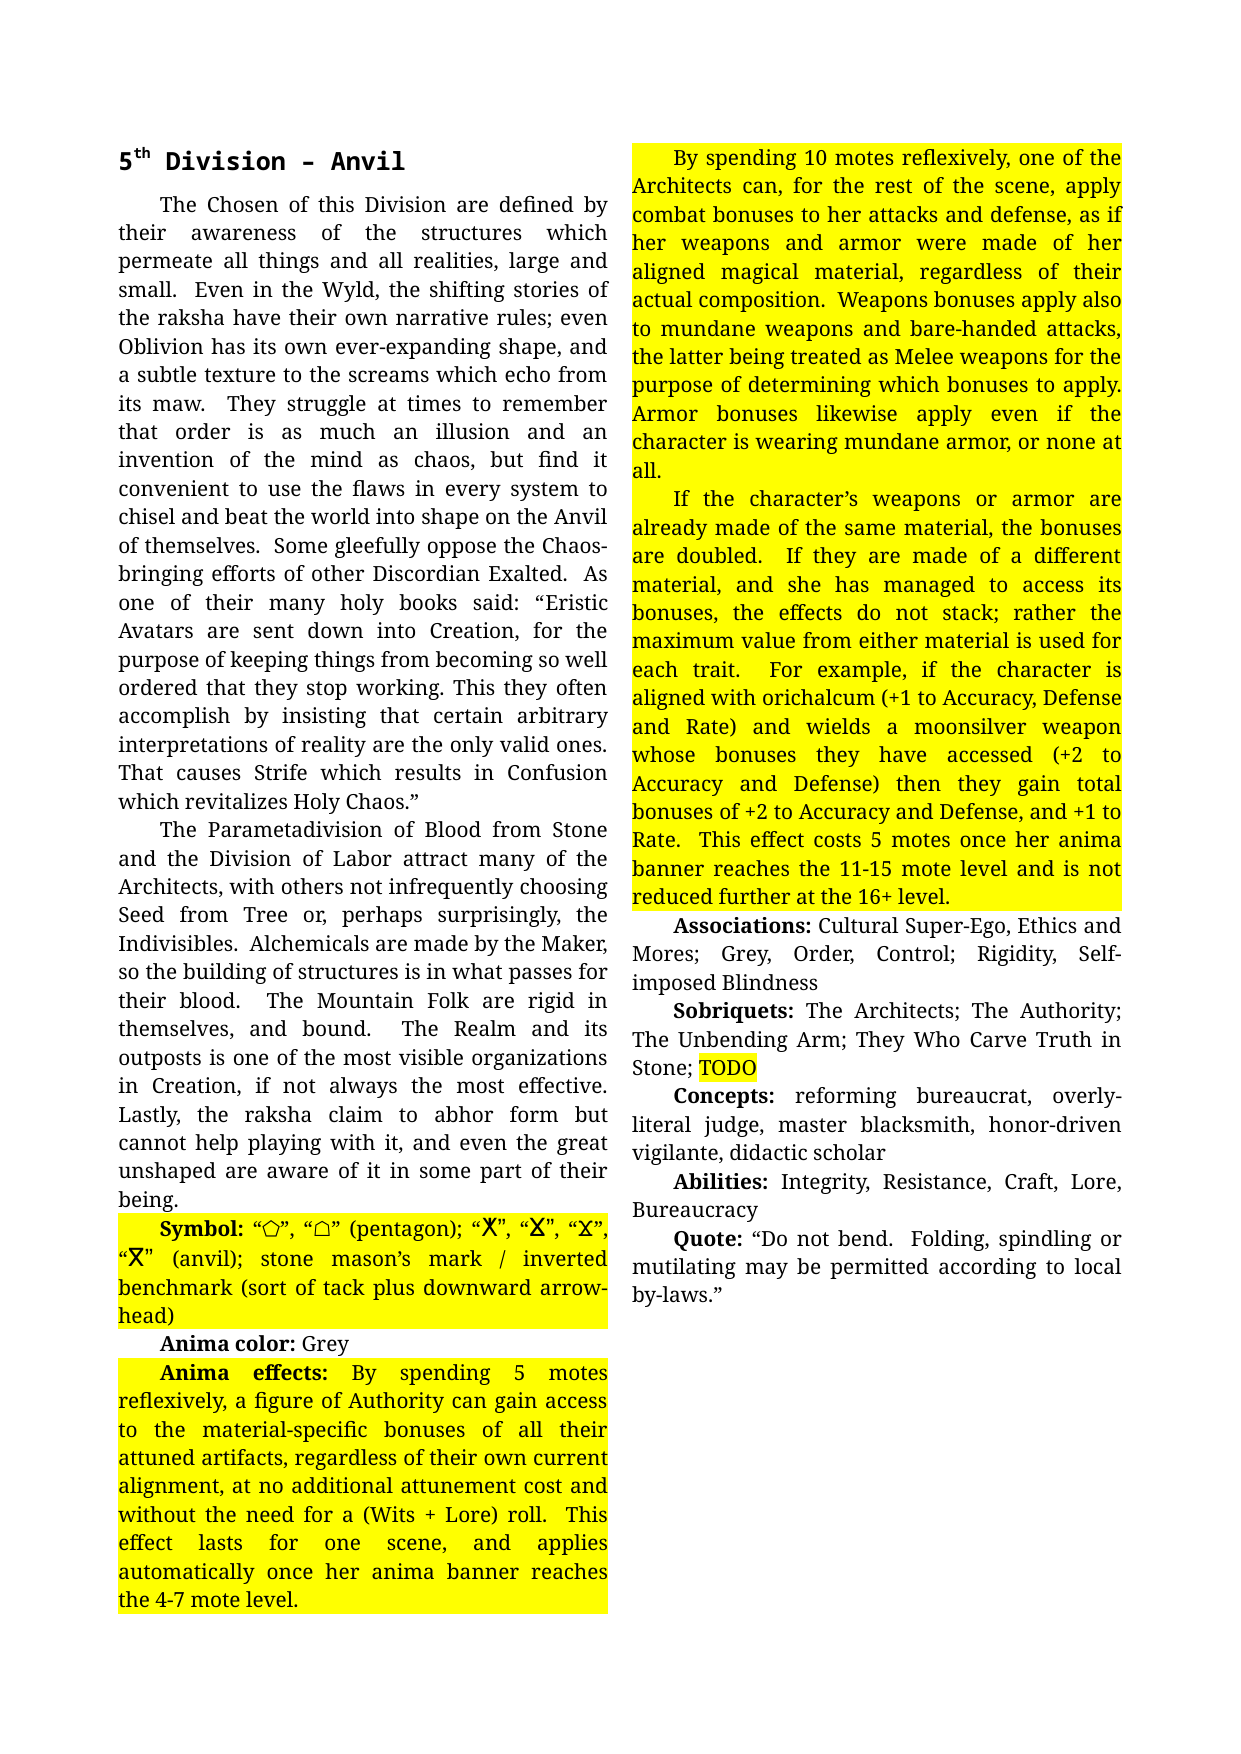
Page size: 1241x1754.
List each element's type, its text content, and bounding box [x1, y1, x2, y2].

text If the character’s weapons or armor are already made of the same material, the bonuses are doubled. If they are made of a different material, and she has managed to access its bonuses, the effects do not stack; rather the maximum value from either material is used for each trait. For example, if the character is aligned with orichalcum (+1 to Accuracy, Defense and Rate) and wields a moonsilver weapon whose bonuses they have accessed (+2 to Accuracy and Defense) then they gain total bonuses of +2 to Accuracy and Defense, and +1 to Rate. This effect costs 5 motes once her anima banner reaches the 11-15 mote level and is not reduced further at the 16+ level. [632, 484, 1122, 911]
text Anima effects: By spending 5 motes reflexively, a figure of Authority can gain access to the material-specific bonuses of all their attuned artifacts, regardless of their own current alignment, at no additional attunement cost and without the need for a (Wits + Lore) roll. This effect lasts for one scene, and applies automatically once her anima banner reaches the 4-7 mote level. [118, 1358, 608, 1614]
text Sobriquets: The Architects; The Authority; The Unbending Arm; They Who Carve Truth in Stone; TODO [632, 996, 1122, 1082]
text By spending 10 motes reflexively, one of the Architects can, for the rest of the scene, apply combat bonuses to her attacks and defense, as if her weapons and armor were made of her aligned magical material, regardless of their actual composition. Weapons bonuses apply also to mundane weapons and bare-handed attacks, the latter being treated as Melee weapons for the purpose of determining which bonuses to apply. Armor bonuses likewise apply even if the character is wearing mundane armor, or none at all. [632, 143, 1122, 484]
text Abilities: Integrity, Resistance, Craft, Lore, Bureaucracy [632, 1167, 1122, 1224]
subtitle 5th Division – Anvil [118, 143, 608, 177]
text The Parametadivision of Blood from Stone and the Division of Labor attract many of the Architects, with others not infrequently choosing Seed from Tree or, perhaps surprisingly, the Indivisibles. Alchemicals are made by the Maker, so the building of structures is in what passes for their blood. The Mountain Folk are rigid in themselves, and bound. The Realm and its outposts is one of the most visible organizations in Creation, if not always the most effective. Lastly, the raksha claim to abhor form but cannot help playing with it, and even the great unshaped are aware of it in some part of their being. [118, 815, 608, 1213]
text The Chosen of this Division are defined by their awareness of the structures which permeate all things and all realities, large and small. Even in the Wyld, the shifting stories of the raksha have their own narrative rules; even Oblivion has its own ever-expanding shape, and a subtle texture to the screams which echo from its maw. They struggle at times to remember that order is as much an illusion and an invention of the mind as chaos, but find it convenient to use the flaws in every system to chisel and beat the world into shape on the Anvil of themselves. Some gleefully oppose the Chaos-bringing efforts of other Discordian Exalted. As one of their many holy books said: “Eristic Avatars are sent down into Creation, for the purpose of keeping things from becoming so well ordered that they stop working. This they often accomplish by insisting that certain arbitrary interpretations of reality are the only valid ones. That causes Strife which results in Confusion which revitalizes Holy Chaos.” [118, 190, 608, 815]
text Anima color: Grey [118, 1329, 608, 1358]
text Concepts: reforming bureaucrat, overly-literal judge, master blacksmith, honor-driven vigilante, didactic scholar [632, 1082, 1122, 1167]
text Quote: “Do not bend. Folding, spindling or mutilating may be permitted according to local by-laws.” [632, 1224, 1122, 1309]
text Symbol: “⬠”, “☖” (pentagon); “ⵅ”, “ⴴ”, “Ϫ”, “ⴳ” (anvil); stone mason’s mark / inverted benchmark (sort of tack plus downward arrow-head) [118, 1213, 608, 1329]
text Associations: Cultural Super-Ego, Ethics and Mores; Grey, Order, Control; Rigidity, Self-imposed Blindness [632, 911, 1122, 996]
